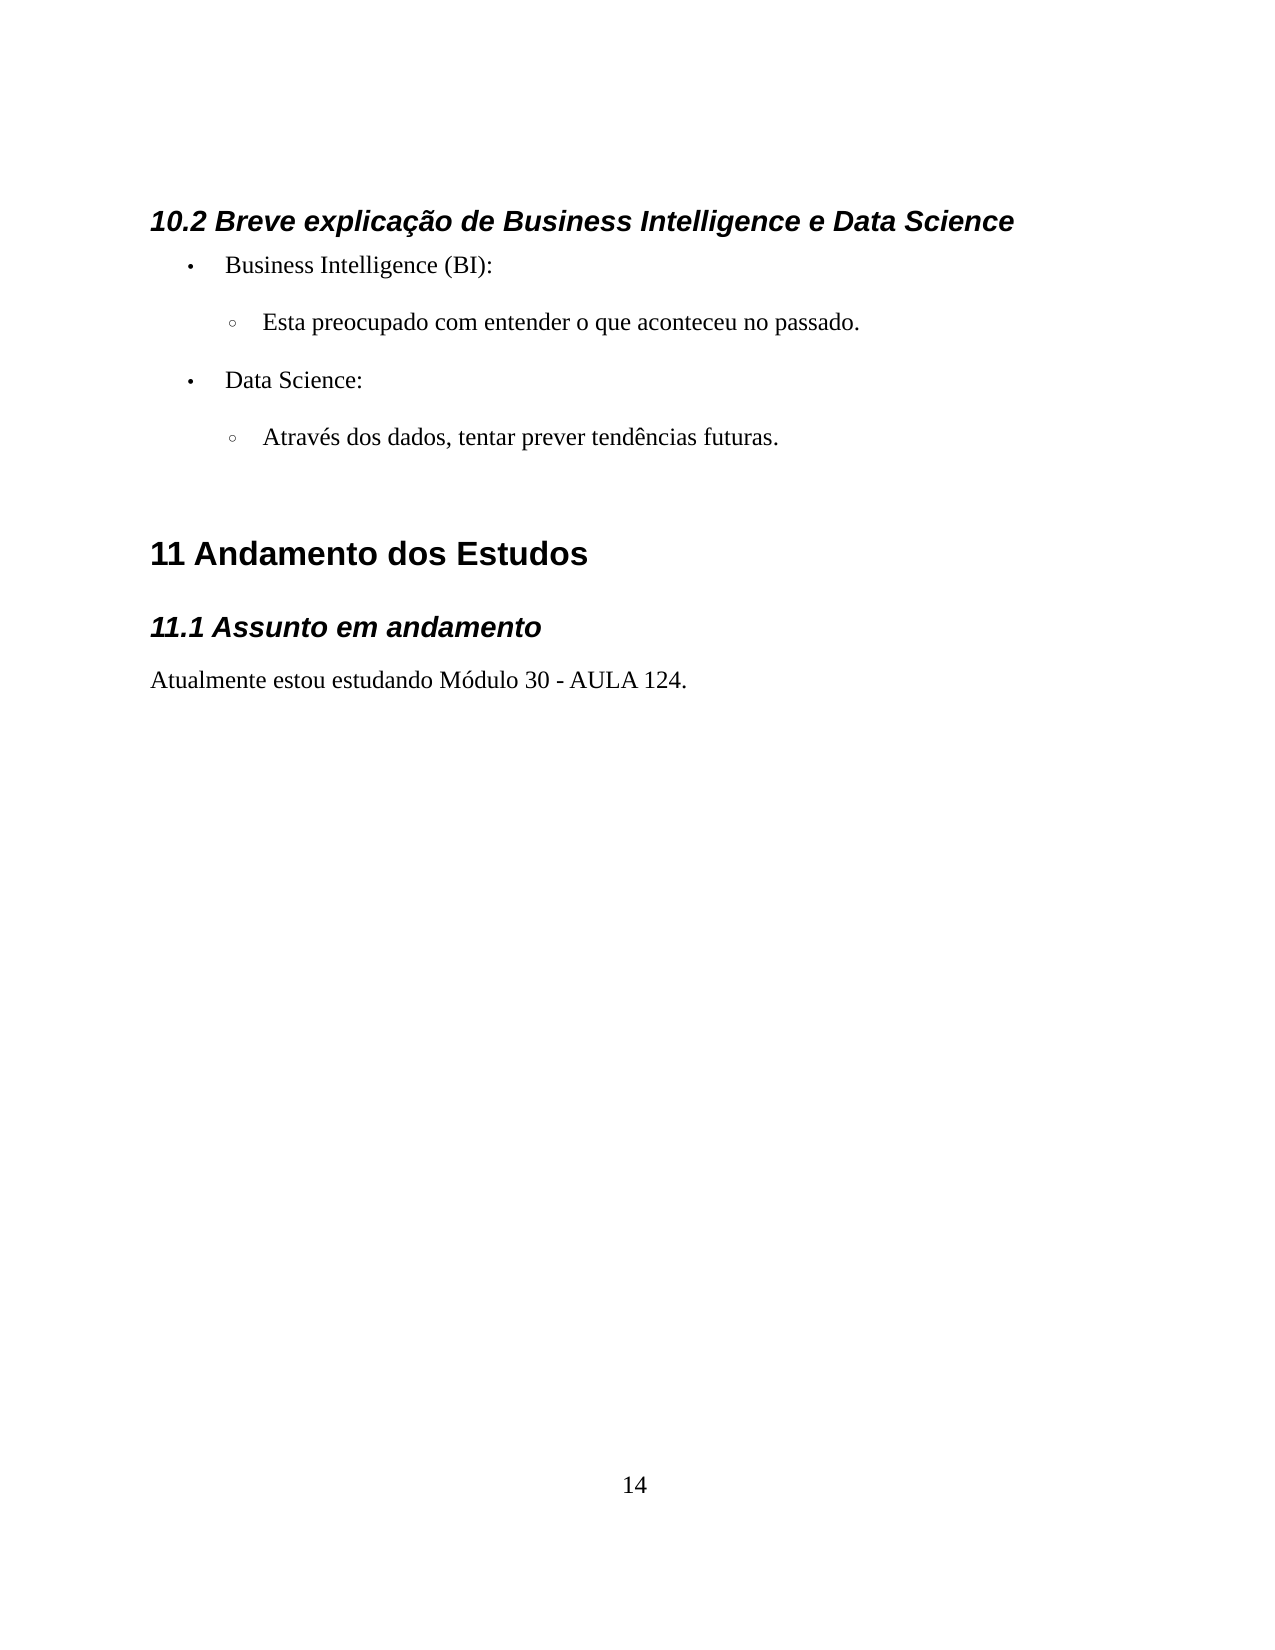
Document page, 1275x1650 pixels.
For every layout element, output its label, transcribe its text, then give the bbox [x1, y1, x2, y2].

list Através dos dados, tentar prever tendências futuras. [225, 422, 1125, 480]
text Atualmente estou estudando Módulo 30 - AULA 124. [150, 665, 1125, 722]
subtitle 10.2 Breve explicação de Business Intelligence e Data Science [150, 204, 1125, 237]
list Data Science: [187, 365, 1125, 422]
subtitle 11.1 Assunto em andamento [150, 610, 1125, 643]
list Esta preocupado com entender o que aconteceu no passado. [225, 307, 1125, 365]
list Business Intelligence (BI): [187, 250, 1125, 307]
list [225, 150, 1125, 179]
subtitle 11 Andamento dos Estudos [150, 533, 1125, 572]
